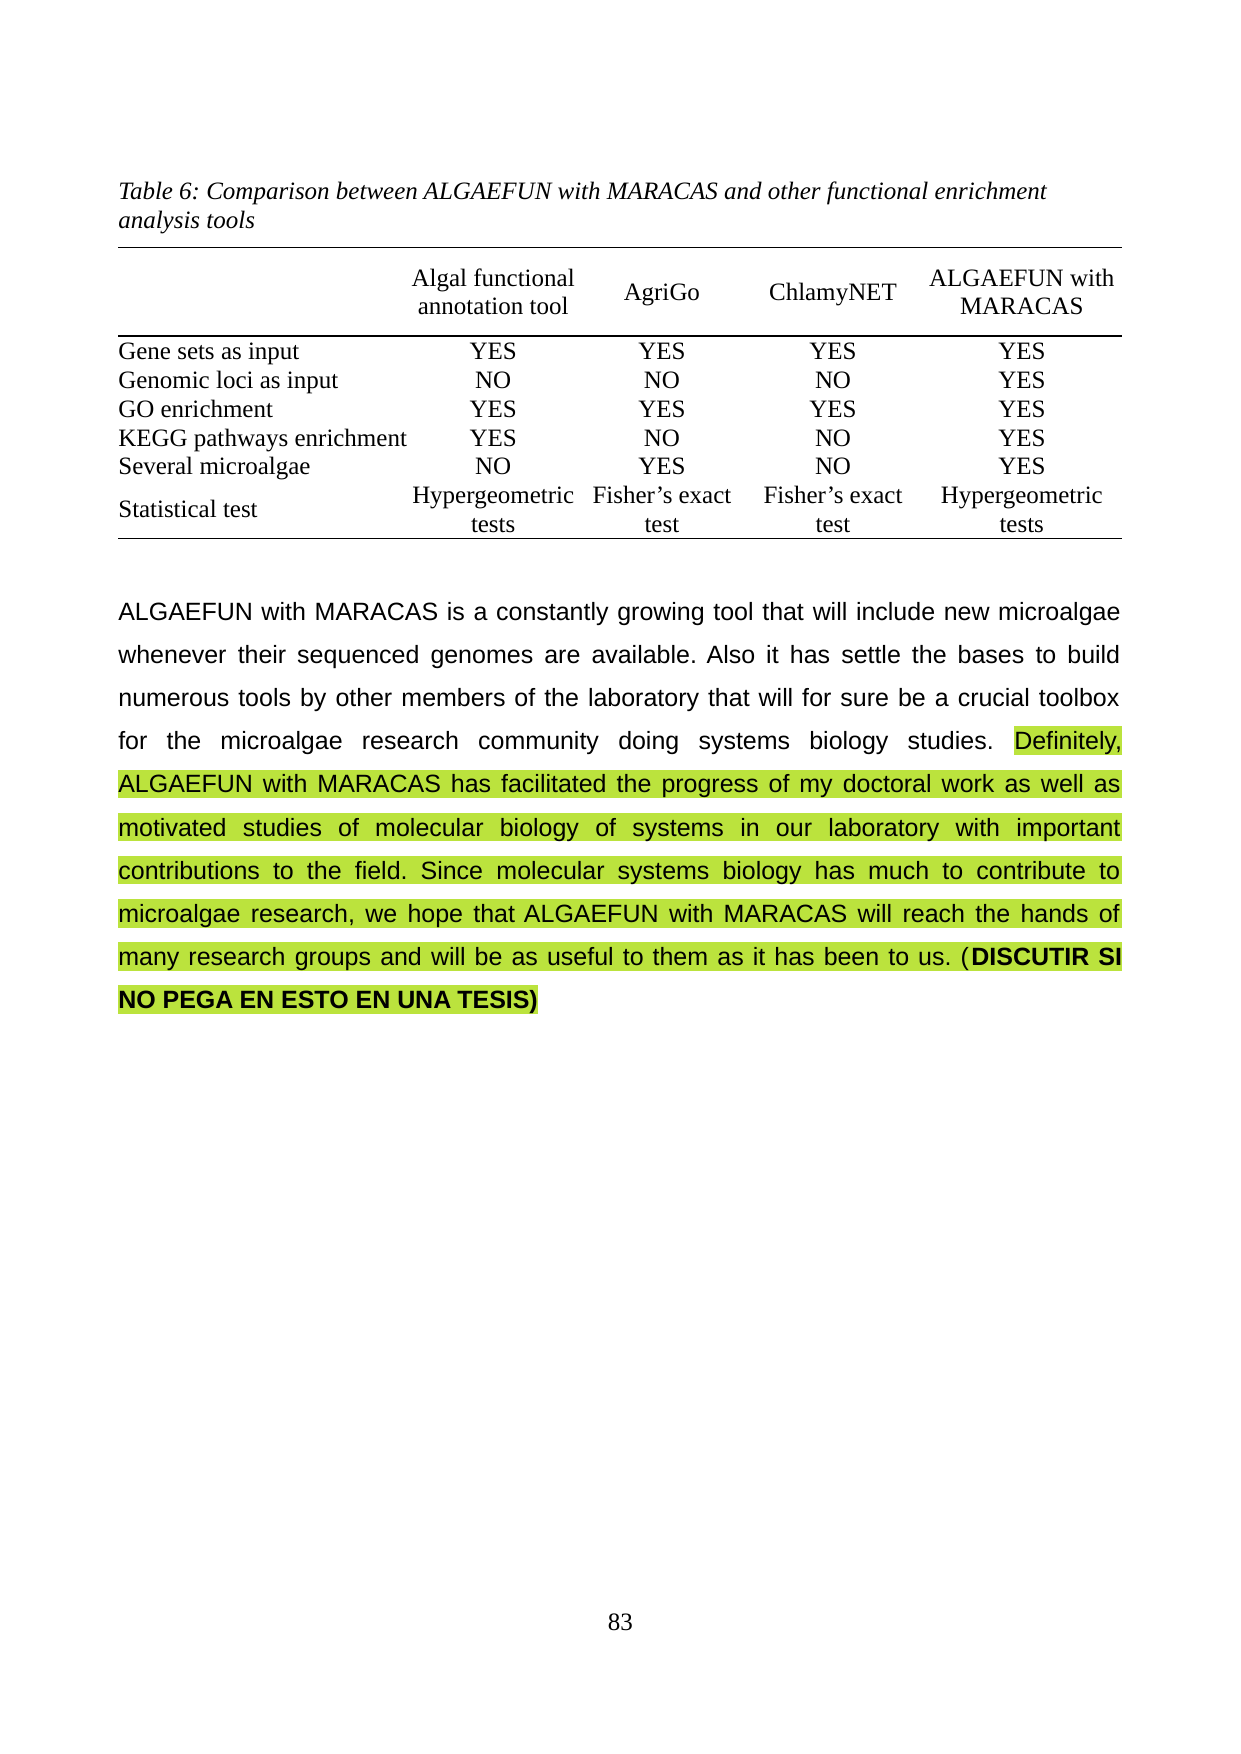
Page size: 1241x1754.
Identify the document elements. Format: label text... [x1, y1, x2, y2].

table_cell NO [579, 365, 744, 394]
table_cell YES [579, 337, 744, 365]
table_cell NO [407, 451, 579, 480]
table_cell Hypergeometric tests [407, 480, 579, 538]
table_cell Fisher’s exact test [744, 480, 921, 538]
table_cell YES [921, 451, 1122, 480]
table_header [118, 248, 407, 335]
table_cell NO [744, 365, 921, 394]
table_cell YES [407, 337, 579, 365]
table_cell GO enrichment [118, 394, 407, 423]
table_cell Statistical test [118, 480, 407, 538]
table_header ALGAEFUN with MARACAS [921, 248, 1122, 335]
table_cell NO [744, 451, 921, 480]
table_cell YES [921, 365, 1122, 394]
table_cell Gene sets as input [118, 337, 407, 365]
table_cell YES [921, 394, 1122, 423]
table_header ChlamyNET [744, 248, 921, 335]
table_header Algal functional annotation tool [407, 248, 579, 335]
table_cell YES [407, 423, 579, 451]
table_cell YES [579, 451, 744, 480]
table_cell Genomic loci as input [118, 365, 407, 394]
table_cell NO [407, 365, 579, 394]
table_cell YES [744, 337, 921, 365]
table_cell YES [921, 423, 1122, 451]
text ALGAEFUN with MARACAS is a constantly growing tool that will include new microalgae whenever their sequenced genomes are available. Also it has settle the bases to build numerous tools by other members of the laboratory that will for sure be a crucial toolbox for the microalgae research community doing systems biology studies. Definitely, ALGAEFUN with MARACAS has facilitated the progress of my doctoral work as well as motivated studies of molecular biology of systems in our laboratory with important contributions to the field. Since molecular systems biology has much to contribute to microalgae research, we hope that ALGAEFUN with MARACAS will reach the hands of many research groups and will be as useful to them as it has been to us. (DISCUTIR SI NO PEGA EN ESTO EN UNA TESIS) [118, 597, 1122, 1014]
table_cell YES [744, 394, 921, 423]
table_cell KEGG pathways enrichment [118, 423, 407, 451]
table_cell YES [579, 394, 744, 423]
table_cell YES [921, 337, 1122, 365]
table_cell Fisher’s exact test [579, 480, 744, 538]
table_cell Hypergeometric tests [921, 480, 1122, 538]
table_cell Several microalgae [118, 451, 407, 480]
text Table 6: Comparison between ALGAEFUN with MARACAS and other functional enrichment analysis tools [118, 176, 1122, 234]
table_cell YES [407, 394, 579, 423]
table_header AgriGo [579, 248, 744, 335]
table_cell NO [579, 423, 744, 451]
table_cell NO [744, 423, 921, 451]
